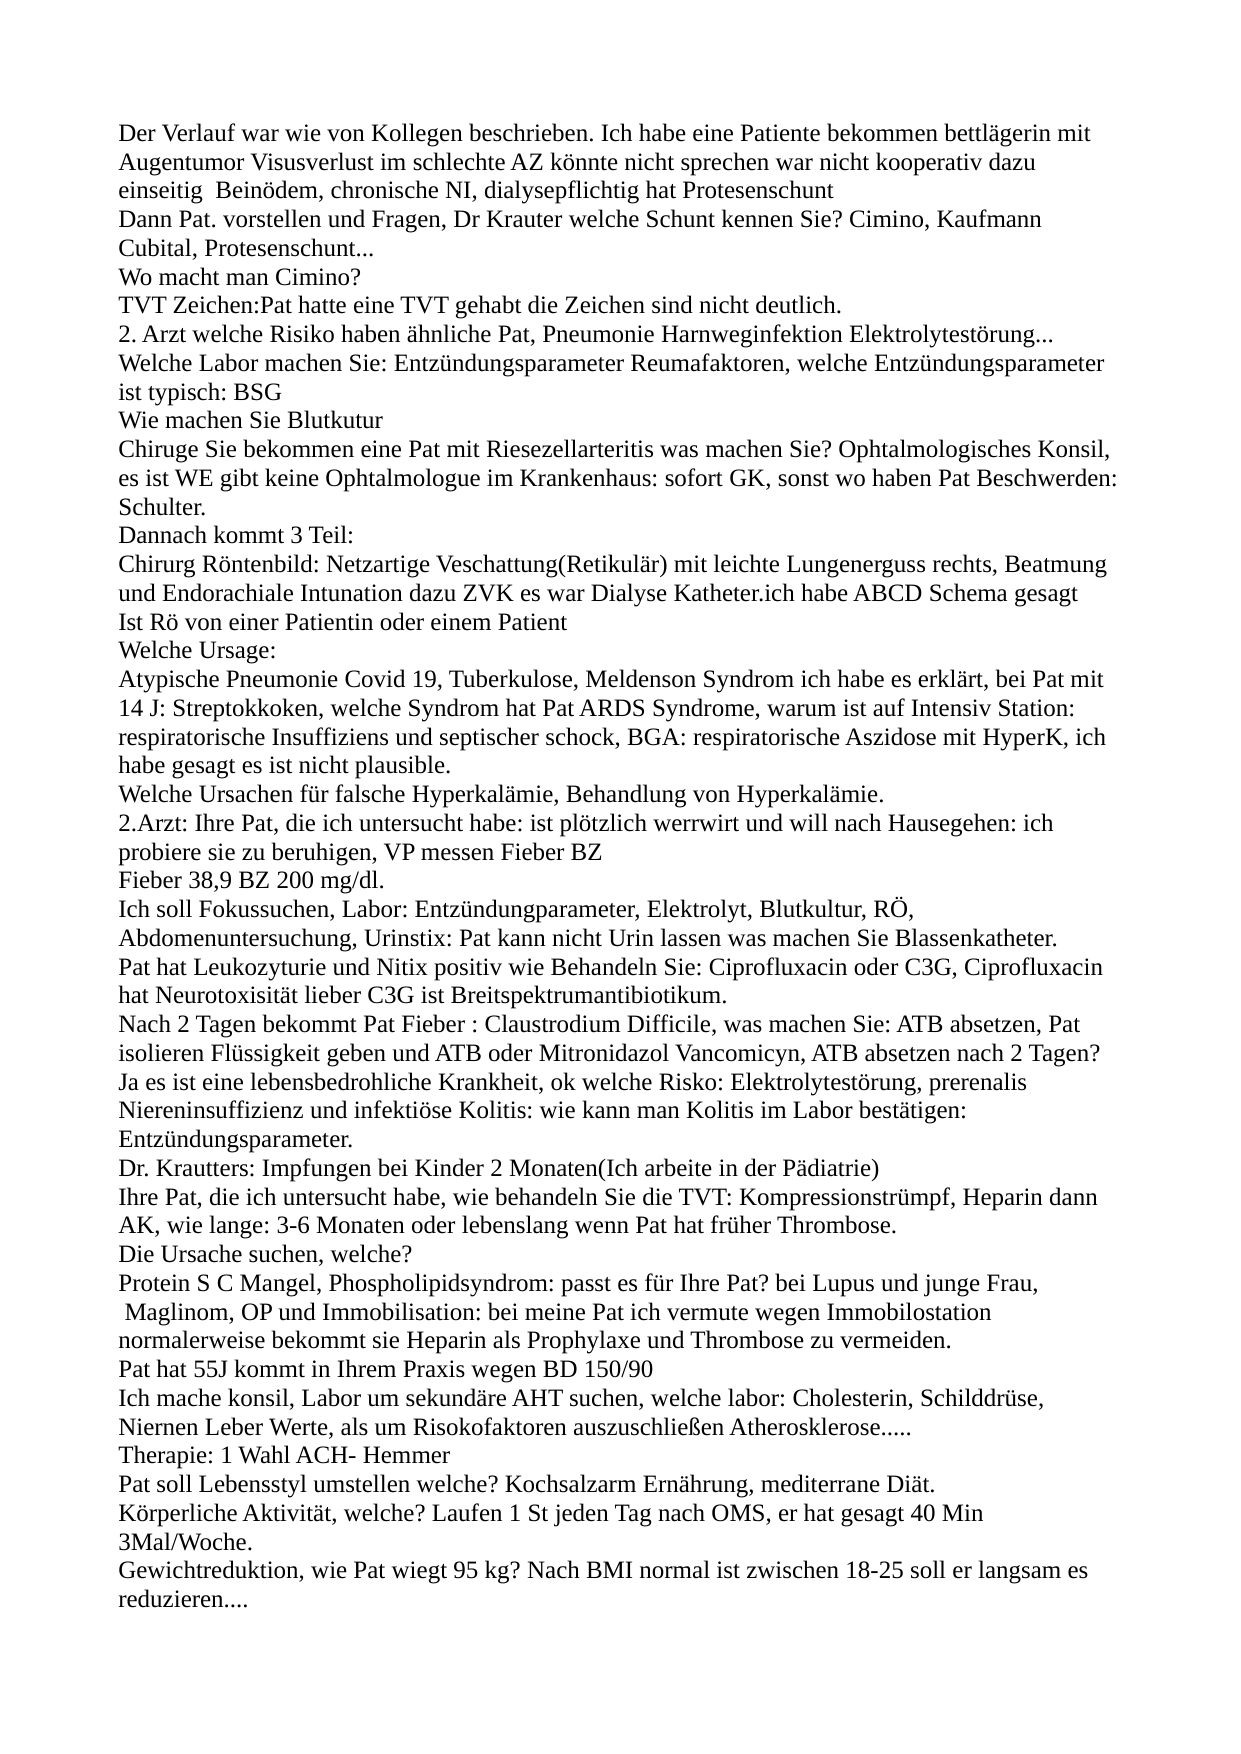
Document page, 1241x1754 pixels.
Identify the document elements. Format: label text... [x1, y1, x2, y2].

text Atypische Pneumonie Covid 19, Tuberkulose, Meldenson Syndrom ich habe es erklärt, bei Pat mit 14 J: Streptokkoken, welche Syndrom hat Pat ARDS Syndrome, warum ist auf Intensiv Station: respiratorische Insuffiziens und septischer schock, BGA: respiratorische Aszidose mit HyperK, ich habe gesagt es ist nicht plausible. [118, 664, 1122, 779]
text Ihre Pat, die ich untersucht habe, wie behandeln Sie die TVT: Kompressionstrümpf, Heparin dann AK, wie lange: 3-6 Monaten oder lebenslang wenn Pat hat früher Thrombose. [118, 1182, 1122, 1239]
text Der Verlauf war wie von Kollegen beschrieben. Ich habe eine Patiente bekommen bettlägerin mit Augentumor Visusverlust im schlechte AZ könnte nicht sprechen war nicht kooperativ dazu einseitig Beinödem, chronische NI, dialysepflichtig hat Protesenschunt [118, 118, 1122, 204]
text Pat hat 55J kommt in Ihrem Praxis wegen BD 150/90 [118, 1354, 1122, 1383]
text Fieber 38,9 BZ 200 mg/dl. [118, 866, 1122, 894]
text Ist Rö von einer Patientin oder einem Patient [118, 607, 1122, 636]
text Dann Pat. vorstellen und Fragen, Dr Krauter welche Schunt kennen Sie? Cimino, Kaufmann Cubital, Protesenschunt... [118, 204, 1122, 262]
text Welche Labor machen Sie: Entzündungsparameter Reumafaktoren, welche Entzündungsparameter ist typisch: BSG [118, 348, 1122, 406]
text Ich mache konsil, Labor um sekundäre AHT suchen, welche labor: Cholesterin, Schilddrüse, Niernen Leber Werte, als um Risokofaktoren auszuschließen Atherosklerose..... [118, 1383, 1122, 1441]
text Pat soll Lebensstyl umstellen welche? Kochsalzarm Ernährung, mediterrane Diät. [118, 1469, 1122, 1498]
text Wo macht man Cimino? [118, 262, 1122, 291]
text Wie machen Sie Blutkutur [118, 406, 1122, 434]
text Die Ursache suchen, welche? [118, 1239, 1122, 1268]
text Protein S C Mangel, Phospholipidsyndrom: passt es für Ihre Pat? bei Lupus und junge Frau, [118, 1268, 1122, 1297]
text Chiruge Sie bekommen eine Pat mit Riesezellarteritis was machen Sie? Ophtalmologisches Konsil, es ist WE gibt keine Ophtalmologue im Krankenhaus: sofort GK, sonst wo haben Pat Beschwerden: Schulter. [118, 434, 1122, 521]
text Dannach kommt 3 Teil: [118, 521, 1122, 549]
text Gewichtreduktion, wie Pat wiegt 95 kg? Nach BMI normal ist zwischen 18-25 soll er langsam es reduzieren.... [118, 1556, 1122, 1613]
text Welche Ursage: [118, 636, 1122, 664]
text Chirurg Röntenbild: Netzartige Veschattung(Retikulär) mit leichte Lungenerguss rechts, Beatmung und Endorachiale Intunation dazu ZVK es war Dialyse Katheter.ich habe ABCD Schema gesagt [118, 549, 1122, 607]
text TVT Zeichen:Pat hatte eine TVT gehabt die Zeichen sind nicht deutlich. [118, 291, 1122, 319]
text Maglinom, OP und Immobilisation: bei meine Pat ich vermute wegen Immobilostation normalerweise bekommt sie Heparin als Prophylaxe und Thrombose zu vermeiden. [118, 1297, 1122, 1354]
text Therapie: 1 Wahl ACH- Hemmer [118, 1441, 1122, 1469]
text Nach 2 Tagen bekommt Pat Fieber : Claustrodium Difficile, was machen Sie: ATB absetzen, Pat isolieren Flüssigkeit geben und ATB oder Mitronidazol Vancomicyn, ATB absetzen nach 2 Tagen? Ja es ist eine lebensbedrohliche Krankheit, ok welche Risko: Elektrolytestörung, prerenalis Niereninsuffizienz und infektiöse Kolitis: wie kann man Kolitis im Labor bestätigen: Entzündungsparameter. [118, 1009, 1122, 1153]
text Welche Ursachen für falsche Hyperkalämie, Behandlung von Hyperkalämie. [118, 779, 1122, 808]
text 2.Arzt: Ihre Pat, die ich untersucht habe: ist plötzlich werrwirt und will nach Hausegehen: ich probiere sie zu beruhigen, VP messen Fieber BZ [118, 808, 1122, 866]
text Pat hat Leukozyturie und Nitix positiv wie Behandeln Sie: Ciprofluxacin oder C3G, Ciprofluxacin hat Neurotoxisität lieber C3G ist Breitspektrumantibiotikum. [118, 952, 1122, 1009]
text Dr. Krautters: Impfungen bei Kinder 2 Monaten(Ich arbeite in der Pädiatrie) [118, 1153, 1122, 1182]
text 2. Arzt welche Risiko haben ähnliche Pat, Pneumonie Harnweginfektion Elektrolytestörung... [118, 319, 1122, 348]
text Ich soll Fokussuchen, Labor: Entzündungparameter, Elektrolyt, Blutkultur, RÖ, Abdomenuntersuchung, Urinstix: Pat kann nicht Urin lassen was machen Sie Blassenkatheter. [118, 894, 1122, 952]
text Körperliche Aktivität, welche? Laufen 1 St jeden Tag nach OMS, er hat gesagt 40 Min 3Mal/Woche. [118, 1498, 1122, 1556]
